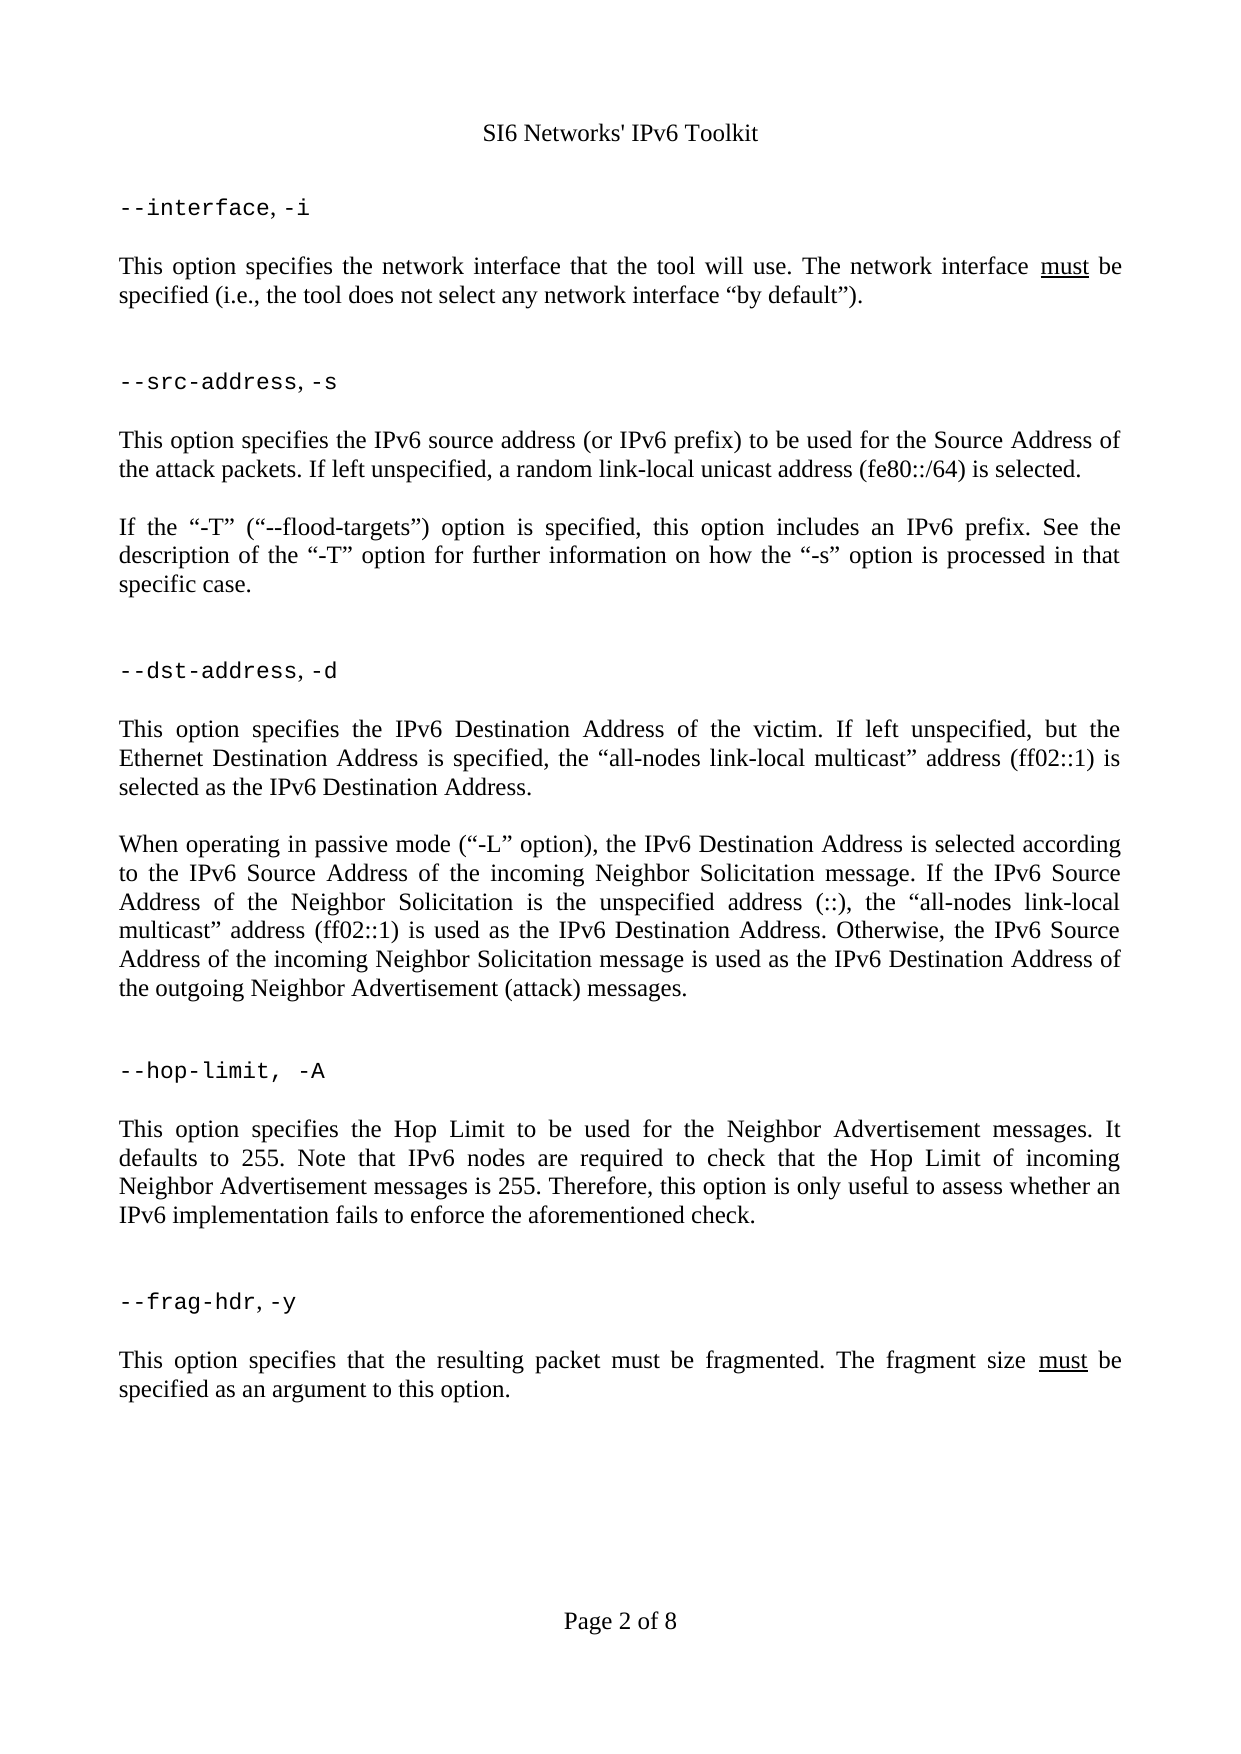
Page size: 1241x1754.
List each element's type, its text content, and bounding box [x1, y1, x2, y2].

text This option specifies the Hop Limit to be used for the Neighbor Advertisement messages. It defaults to 255. Note that IPv6 nodes are required to check that the Hop Limit of incoming Neighbor Advertisement messages is 255. Therefore, this option is only useful to assess whether an IPv6 implementation fails to enforce the aforementioned check. [118, 1114, 1122, 1229]
text When operating in passive mode (“-L” option), the IPv6 Destination Address is selected according to the IPv6 Source Address of the incoming Neighbor Solicitation message. If the IPv6 Source Address of the Neighbor Solicitation is the unspecified address (::), the “all-nodes link-local multicast” address (ff02::1) is used as the IPv6 Destination Address. Otherwise, the IPv6 Source Address of the incoming Neighbor Solicitation message is used as the IPv6 Destination Address of the outgoing Neighbor Advertisement (attack) messages. [118, 829, 1122, 1002]
text If the “-T” (“--flood-targets”) option is specified, this option includes an IPv6 prefix. See the description of the “-T” option for further information on how the “-s” option is processed in that specific case. [118, 512, 1122, 598]
text This option specifies the network interface that the tool will use. The network interface must be specified (i.e., the tool does not select any network interface “by default”). [118, 251, 1122, 309]
text --interface, -i [118, 192, 1122, 223]
text --frag-hdr, -y [118, 1286, 1122, 1317]
text This option specifies the IPv6 Destination Address of the victim. If left unspecified, but the Ethernet Destination Address is specified, the “all-nodes link-local multicast” address (ff02::1) is selected as the IPv6 Destination Address. [118, 714, 1122, 801]
text --src-address, -s [118, 366, 1122, 397]
text --dst-address, -d [118, 655, 1122, 686]
text --hop-limit, -A [118, 1059, 1122, 1085]
text This option specifies that the resulting packet must be fragmented. The fragment size must be specified as an argument to this option. [118, 1345, 1122, 1403]
text This option specifies the IPv6 source address (or IPv6 prefix) to be used for the Source Address of the attack packets. If left unspecified, a random link-local unicast address (fe80::/64) is selected. [118, 425, 1122, 483]
